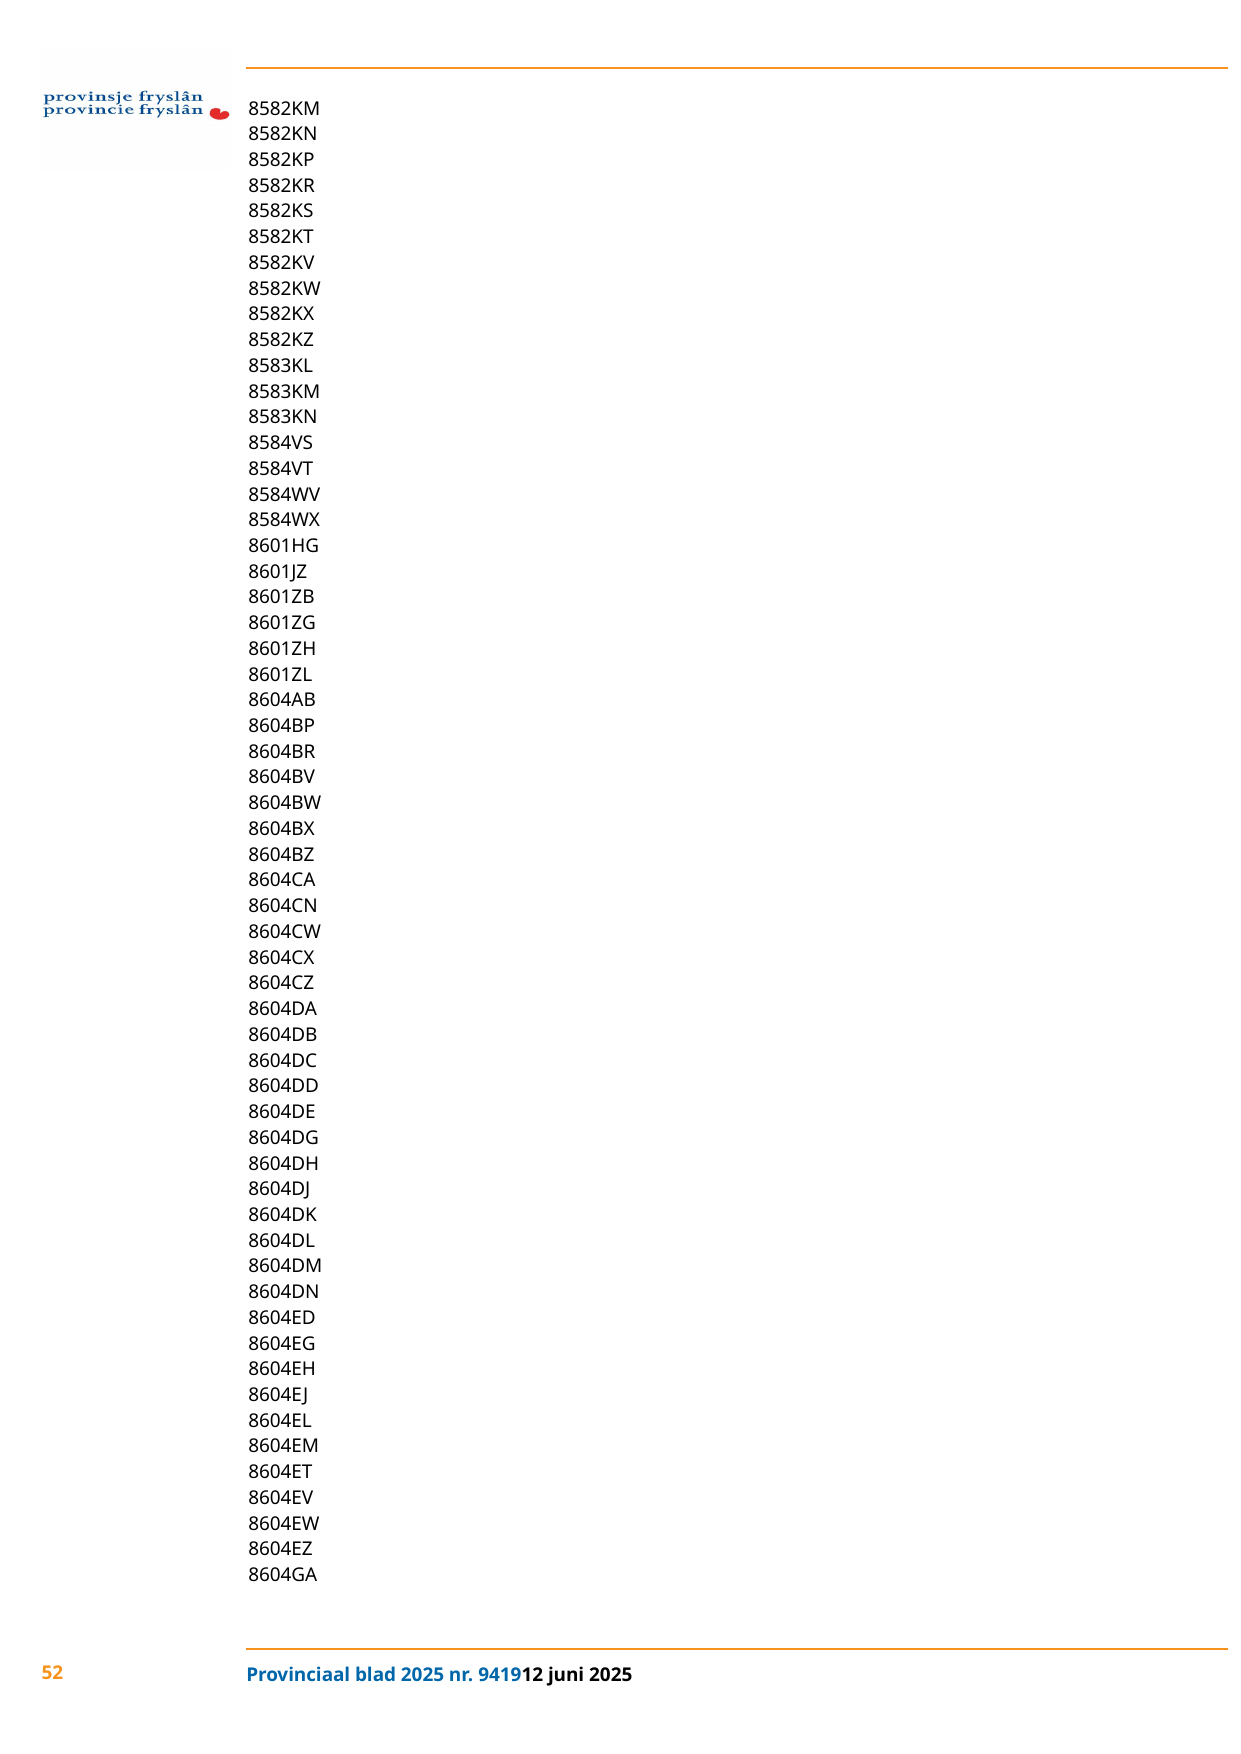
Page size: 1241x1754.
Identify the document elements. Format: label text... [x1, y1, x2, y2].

table_cell 8604BR [248, 738, 1152, 764]
table_cell 8583KM [248, 378, 1152, 403]
table_cell 8604DH [248, 1150, 1152, 1175]
table_cell 8604DD [248, 1073, 1152, 1098]
table_cell 8604EV [248, 1484, 1152, 1510]
table_cell 8601ZL [248, 661, 1152, 687]
table_cell 8604DJ [248, 1175, 1152, 1201]
table_cell 8582KN [248, 121, 1152, 146]
table_cell 8604CW [248, 918, 1152, 944]
table_cell 8604CA [248, 867, 1152, 892]
table_cell 8582KP [248, 146, 1152, 172]
table_cell 8604DL [248, 1227, 1152, 1253]
table_cell 8604BP [248, 712, 1152, 738]
table_cell 8584WV [248, 481, 1152, 506]
table_cell 8601HG [248, 532, 1152, 558]
table_cell 8604EJ [248, 1381, 1152, 1407]
table_cell 8582KX [248, 301, 1152, 326]
table_cell 8601ZG [248, 609, 1152, 635]
table_cell 8604DG [248, 1124, 1152, 1150]
table_cell 8604DK [248, 1201, 1152, 1227]
table_cell 8604CX [248, 944, 1152, 969]
table_cell 8604BV [248, 764, 1152, 789]
table_cell 8604EW [248, 1510, 1152, 1536]
table_cell 8604DC [248, 1047, 1152, 1072]
table_cell 8604BZ [248, 841, 1152, 867]
table_cell 8604DB [248, 1021, 1152, 1047]
table_cell 8604EZ [248, 1536, 1152, 1561]
table_cell 8604DA [248, 995, 1152, 1021]
table_cell 8604ET [248, 1459, 1152, 1484]
table_cell 8582KS [248, 198, 1152, 223]
table_cell 8584WX [248, 506, 1152, 532]
table_cell 8583KN [248, 404, 1152, 429]
table_cell 8604EL [248, 1407, 1152, 1433]
table_cell 8584VT [248, 455, 1152, 481]
table_cell 8604DE [248, 1098, 1152, 1124]
table_cell 8584VS [248, 429, 1152, 455]
table_cell 8582KM [248, 95, 1152, 121]
table_cell 8604DN [248, 1278, 1152, 1304]
table_cell 8604EG [248, 1330, 1152, 1356]
table_cell 8604CN [248, 893, 1152, 918]
table_cell 8604CZ [248, 970, 1152, 995]
table_cell 8604EH [248, 1356, 1152, 1381]
table_cell 8601JZ [248, 558, 1152, 584]
table_cell 8582KR [248, 172, 1152, 198]
picture [41, 47, 231, 172]
table_cell 8582KZ [248, 326, 1152, 352]
table_cell 8604ED [248, 1304, 1152, 1330]
table_cell 8604AB [248, 687, 1152, 712]
table_cell 8601ZH [248, 635, 1152, 661]
table_cell 8583KL [248, 352, 1152, 378]
table_cell 8604DM [248, 1253, 1152, 1278]
table_cell 8604EM [248, 1433, 1152, 1458]
table_cell 8604BX [248, 815, 1152, 841]
table_cell 8582KV [248, 249, 1152, 275]
table_cell 8601ZB [248, 584, 1152, 609]
table_cell 8604GA [248, 1561, 1152, 1587]
table_cell 8604BW [248, 790, 1152, 815]
table_cell 8582KT [248, 224, 1152, 249]
table_cell 8582KW [248, 275, 1152, 301]
